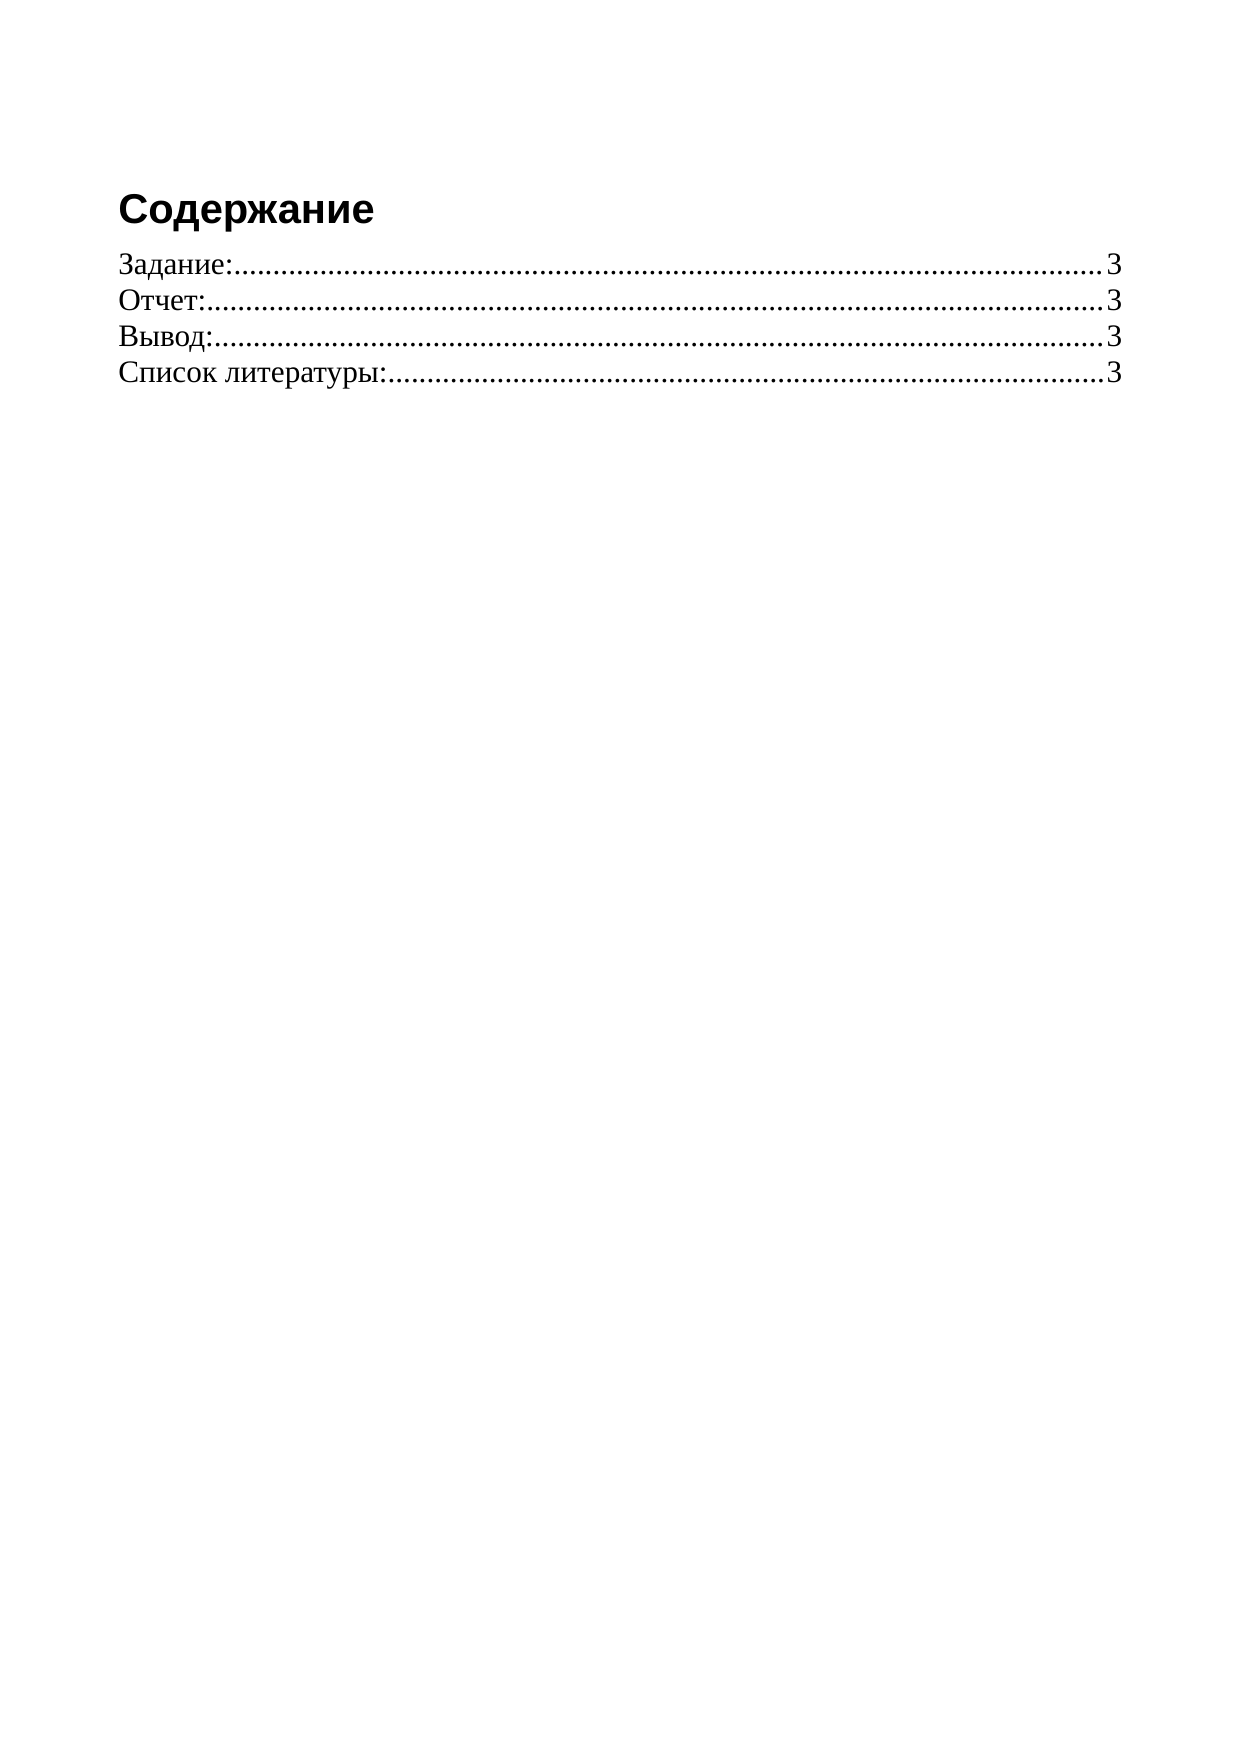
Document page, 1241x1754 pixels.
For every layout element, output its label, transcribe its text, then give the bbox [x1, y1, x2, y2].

text Вывод: 3 [118, 317, 1122, 353]
text Задание: 3 [118, 245, 1122, 281]
text Отчет: 3 [118, 281, 1122, 317]
text Список литературы: 3 [118, 353, 1122, 389]
subtitle Содержание [118, 185, 1122, 233]
